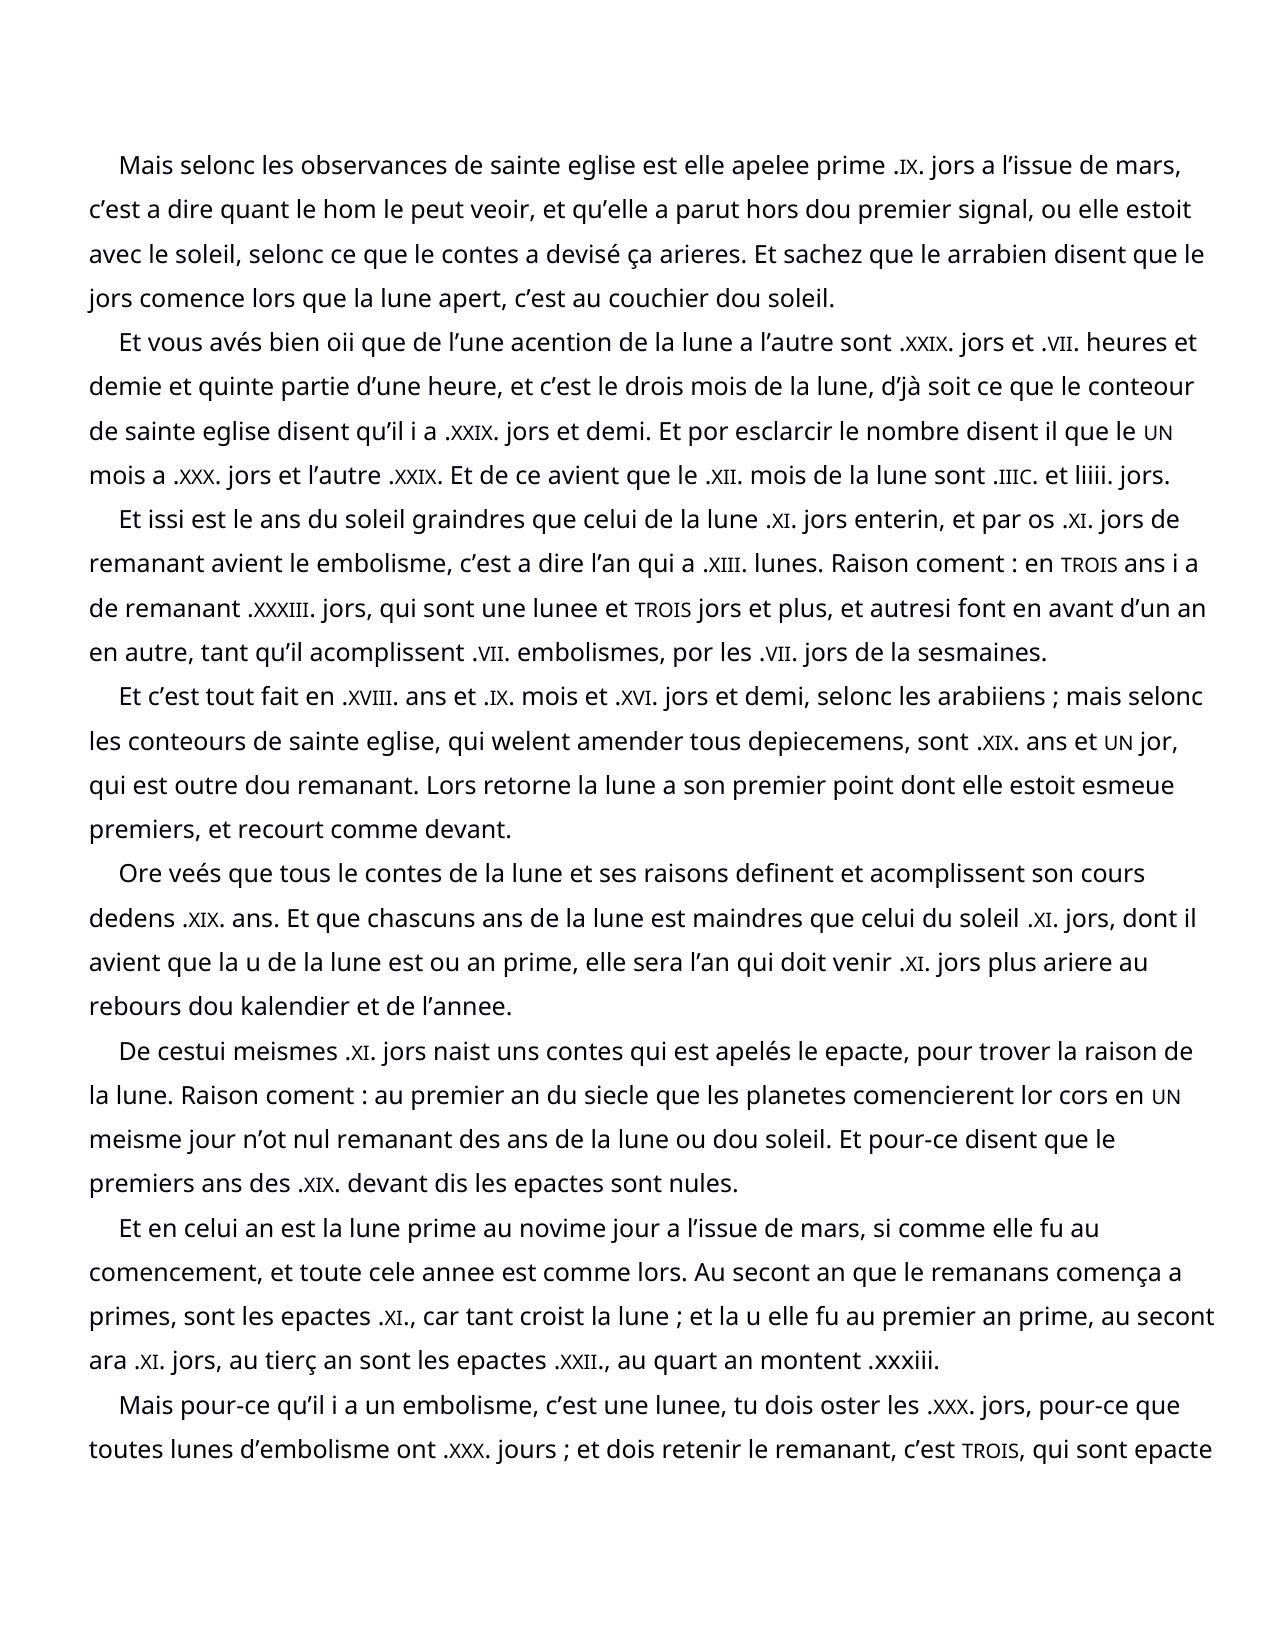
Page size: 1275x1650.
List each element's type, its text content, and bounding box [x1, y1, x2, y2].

text Et c’est tout fait en .xviii. ans et .ix. mois et .xvi. jors et demi, selonc les arabiiens ; mais selonc les conteours de sainte eglise, qui welent amender tous depiecemens, sont .xix. ans et un jor, qui est outre dou remanant. Lors retorne la lune a son premier point dont elle estoit esmeue premiers, et recourt comme devant. [89, 679, 1216, 846]
text Ore veés que tous le contes de la lune et ses raisons definent et acomplissent son cours dedens .xix. ans. Et que chascuns ans de la lune est maindres que celui du soleil .xi. jors, dont il avient que la u de la lune est ou an prime, elle sera l’an qui doit venir .xi. jors plus ariere au rebours dou kalendier et de l’annee. [89, 856, 1216, 1023]
text Mais pour-ce qu’il i a un embolisme, c’est une lunee, tu dois oster les .xxx. jors, pour-ce que toutes lunes d’embolisme ont .xxx. jours ; et dois retenir le remanant, c’est trois, qui sont epacte [89, 1387, 1216, 1466]
text De cestui meismes .xi. jors naist uns contes qui est apelés le epacte, pour trover la raison de la lune. Raison coment : au premier an du siecle que les planetes comencierent lor cors en un meisme jour n’ot nul remanant des ans de la lune ou dou soleil. Et pour-ce disent que le premiers ans des .xix. devant dis les epactes sont nules. [89, 1033, 1216, 1200]
text Mais selonc les observances de sainte eglise est elle apelee prime .ix. jors a l’issue de mars, c’est a dire quant le hom le peut veoir, et qu’elle a parut hors dou premier signal, ou elle estoit avec le soleil, selonc ce que le contes a devisé ça arieres. Et sachez que le arrabien disent que le jors comence lors que la lune apert, c’est au couchier dou soleil. [89, 148, 1216, 314]
text Et en celui an est la lune prime au novime jour a l’issue de mars, si comme elle fu au comencement, et toute cele annee est comme lors. Au secont an que le remanans comença a primes, sont les epactes .xi., car tant croist la lune ; et la u elle fu au premier an prime, au secont ara .xi. jors, au tierç an sont les epactes .xxii., au quart an montent .xxxiii. [89, 1210, 1216, 1377]
text Et issi est le ans du soleil graindres que celui de la lune .xi. jors enterin, et par os .xi. jors de remanant avient le embolisme, c’est a dire l’an qui a .xiii. lunes. Raison coment : en trois ans i a de remanant .xxxiii. jors, qui sont une lunee et trois jors et plus, et autresi font en avant d’un an en autre, tant qu’il acomplissent .vii. embolismes, por les .vii. jors de la sesmaines. [89, 502, 1216, 669]
text Et vous avés bien oii que de l’une acention de la lune a l’autre sont .xxix. jors et .vii. heures et demie et quinte partie d’une heure, et c’est le drois mois de la lune, d’jà soit ce que le conteour de sainte eglise disent qu’il i a .xxix. jors et demi. Et por esclarcir le nombre disent il que le un mois a .xxx. jors et l’autre .xxix. Et de ce avient que le .xii. mois de la lune sont .iiic. et liiii. jors. [89, 325, 1216, 492]
